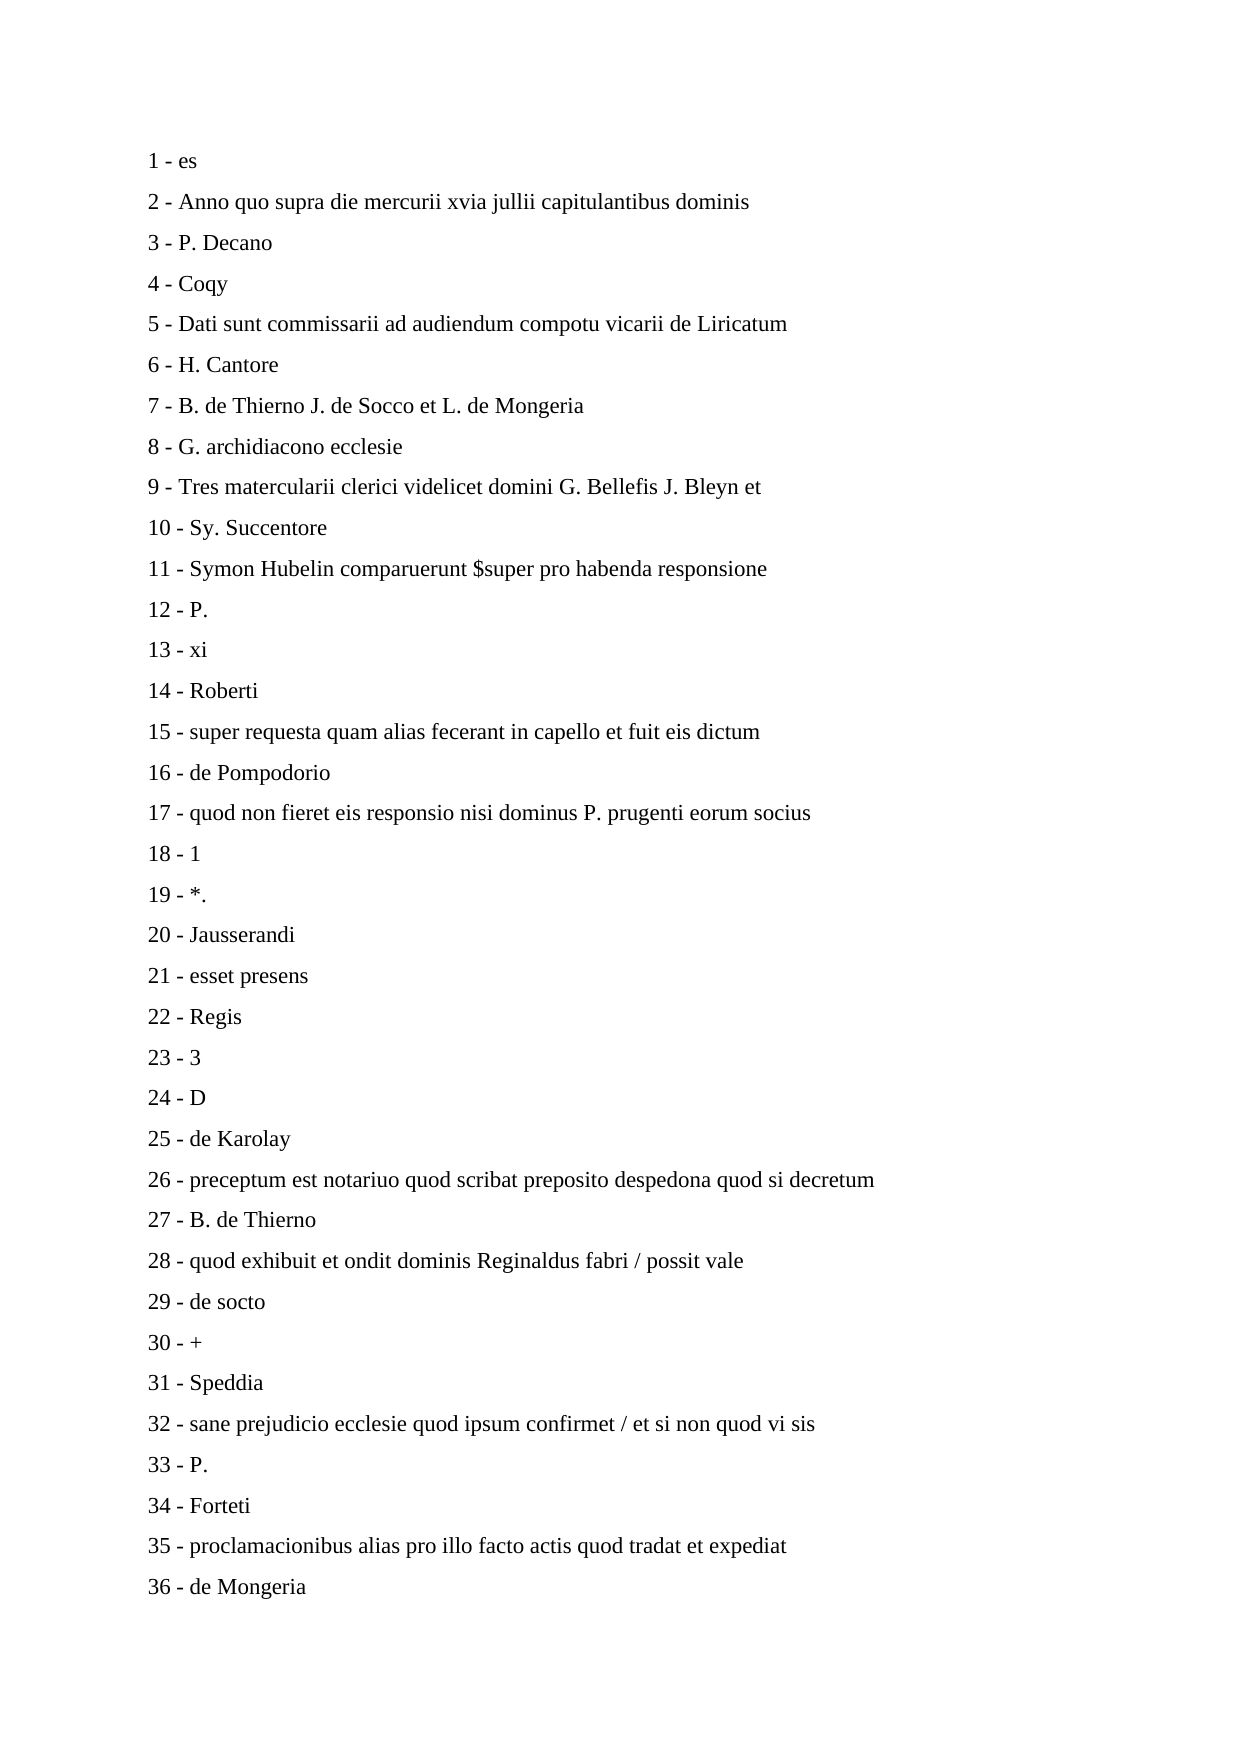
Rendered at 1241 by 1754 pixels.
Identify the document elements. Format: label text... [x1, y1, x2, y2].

text 26 - preceptum est notariuo quod scribat preposito despedona quod si decretum [148, 1166, 1093, 1192]
text 11 - Symon Hubelin comparuerunt $super pro habenda responsione [148, 555, 1093, 581]
text 32 - sane prejudicio ecclesie quod ipsum confirmet / et si non quod vi sis [148, 1410, 1093, 1437]
text 33 - P. [148, 1451, 1093, 1477]
text 14 - Roberti [148, 677, 1093, 703]
text 30 - + [148, 1329, 1093, 1355]
text 5 - Dati sunt commissarii ad audiendum compotu vicarii de Liricatum [148, 311, 1093, 337]
text 24 - D [148, 1084, 1093, 1111]
text 34 - Forteti [148, 1492, 1093, 1518]
text 1 - es [148, 148, 1093, 174]
text 21 - esset presens [148, 962, 1093, 988]
text 31 - Speddia [148, 1369, 1093, 1396]
text 28 - quod exhibuit et ondit dominis Reginaldus fabri / possit vale [148, 1247, 1093, 1274]
text 16 - de Pompodorio [148, 758, 1093, 785]
text 2 - Anno quo supra die mercurii xvia jullii capitulantibus dominis [148, 188, 1093, 215]
text 9 - Tres matercularii clerici videlicet domini G. Bellefis J. Bleyn et [148, 473, 1093, 500]
text 19 - *. [148, 881, 1093, 907]
text 8 - G. archidiacono ecclesie [148, 433, 1093, 459]
text 3 - P. Decano [148, 229, 1093, 255]
text 12 - P. [148, 596, 1093, 622]
text 4 - Coqy [148, 270, 1093, 296]
text 29 - de socto [148, 1288, 1093, 1314]
text 27 - B. de Thierno [148, 1207, 1093, 1233]
text 22 - Regis [148, 1003, 1093, 1029]
text 36 - de Mongeria [148, 1573, 1093, 1599]
text 18 - 1 [148, 840, 1093, 866]
text 25 - de Karolay [148, 1125, 1093, 1151]
text 23 - 3 [148, 1044, 1093, 1070]
text 15 - super requesta quam alias fecerant in capello et fuit eis dictum [148, 718, 1093, 744]
text 13 - xi [148, 636, 1093, 663]
text 7 - B. de Thierno J. de Socco et L. de Mongeria [148, 392, 1093, 418]
text 6 - H. Cantore [148, 351, 1093, 378]
text 10 - Sy. Succentore [148, 514, 1093, 541]
text 20 - Jausserandi [148, 921, 1093, 948]
text 35 - proclamacionibus alias pro illo facto actis quod tradat et expediat [148, 1532, 1093, 1559]
text 17 - quod non fieret eis responsio nisi dominus P. prugenti eorum socius [148, 799, 1093, 826]
